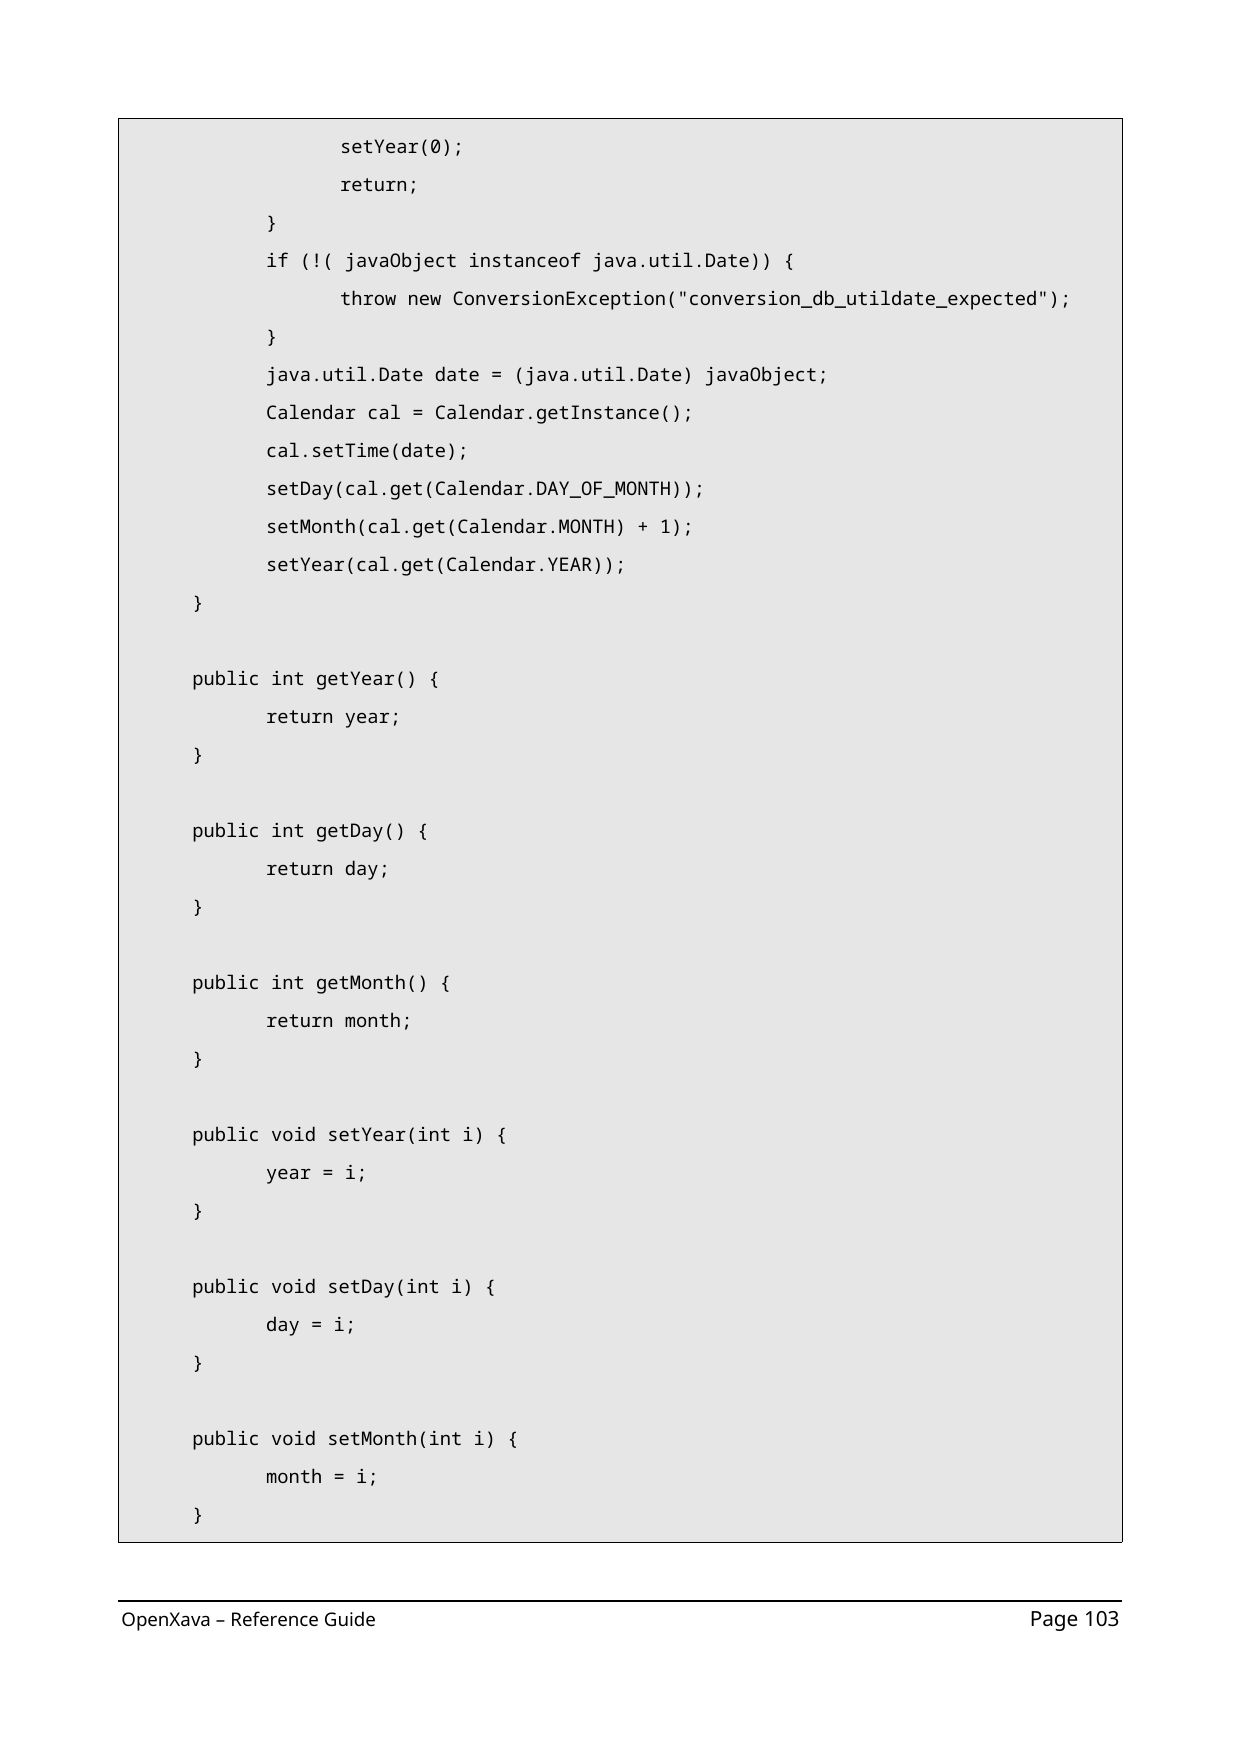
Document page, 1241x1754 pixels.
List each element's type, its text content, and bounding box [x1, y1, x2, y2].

text return day; [119, 841, 1122, 878]
text java.util.Date date = (java.util.Date) javaObject; [119, 346, 1122, 384]
text } [119, 308, 1122, 346]
text year = i; [119, 1145, 1122, 1183]
text return; [119, 156, 1122, 194]
text if (!( javaObject instanceof java.util.Date)) { [119, 232, 1122, 270]
text month = i; [119, 1449, 1122, 1487]
text } [119, 1183, 1122, 1221]
text setMonth(cal.get(Calendar.MONTH) + 1); [119, 498, 1122, 536]
text setDay(cal.get(Calendar.DAY_OF_MONTH)); [119, 460, 1122, 498]
text public int getYear() { [119, 650, 1122, 688]
text setYear(cal.get(Calendar.YEAR)); [119, 536, 1122, 574]
text Calendar cal = Calendar.getInstance(); [119, 384, 1122, 422]
text public int getDay() { [119, 802, 1122, 841]
text public void setYear(int i) { [119, 1107, 1122, 1145]
text } [119, 1335, 1122, 1373]
text } [119, 574, 1122, 612]
text } [119, 1487, 1122, 1542]
text } [119, 726, 1122, 764]
text } [119, 194, 1122, 232]
text public void setMonth(int i) { [119, 1411, 1122, 1449]
text cal.setTime(date); [119, 422, 1122, 460]
text throw new ConversionException("conversion_db_utildate_expected"); [119, 270, 1122, 308]
text public void setDay(int i) { [119, 1259, 1122, 1297]
text setYear(0); [119, 119, 1122, 156]
text return month; [119, 993, 1122, 1031]
text return year; [119, 688, 1122, 726]
text } [119, 1031, 1122, 1069]
text } [119, 878, 1122, 917]
text day = i; [119, 1297, 1122, 1335]
text public int getMonth() { [119, 954, 1122, 993]
